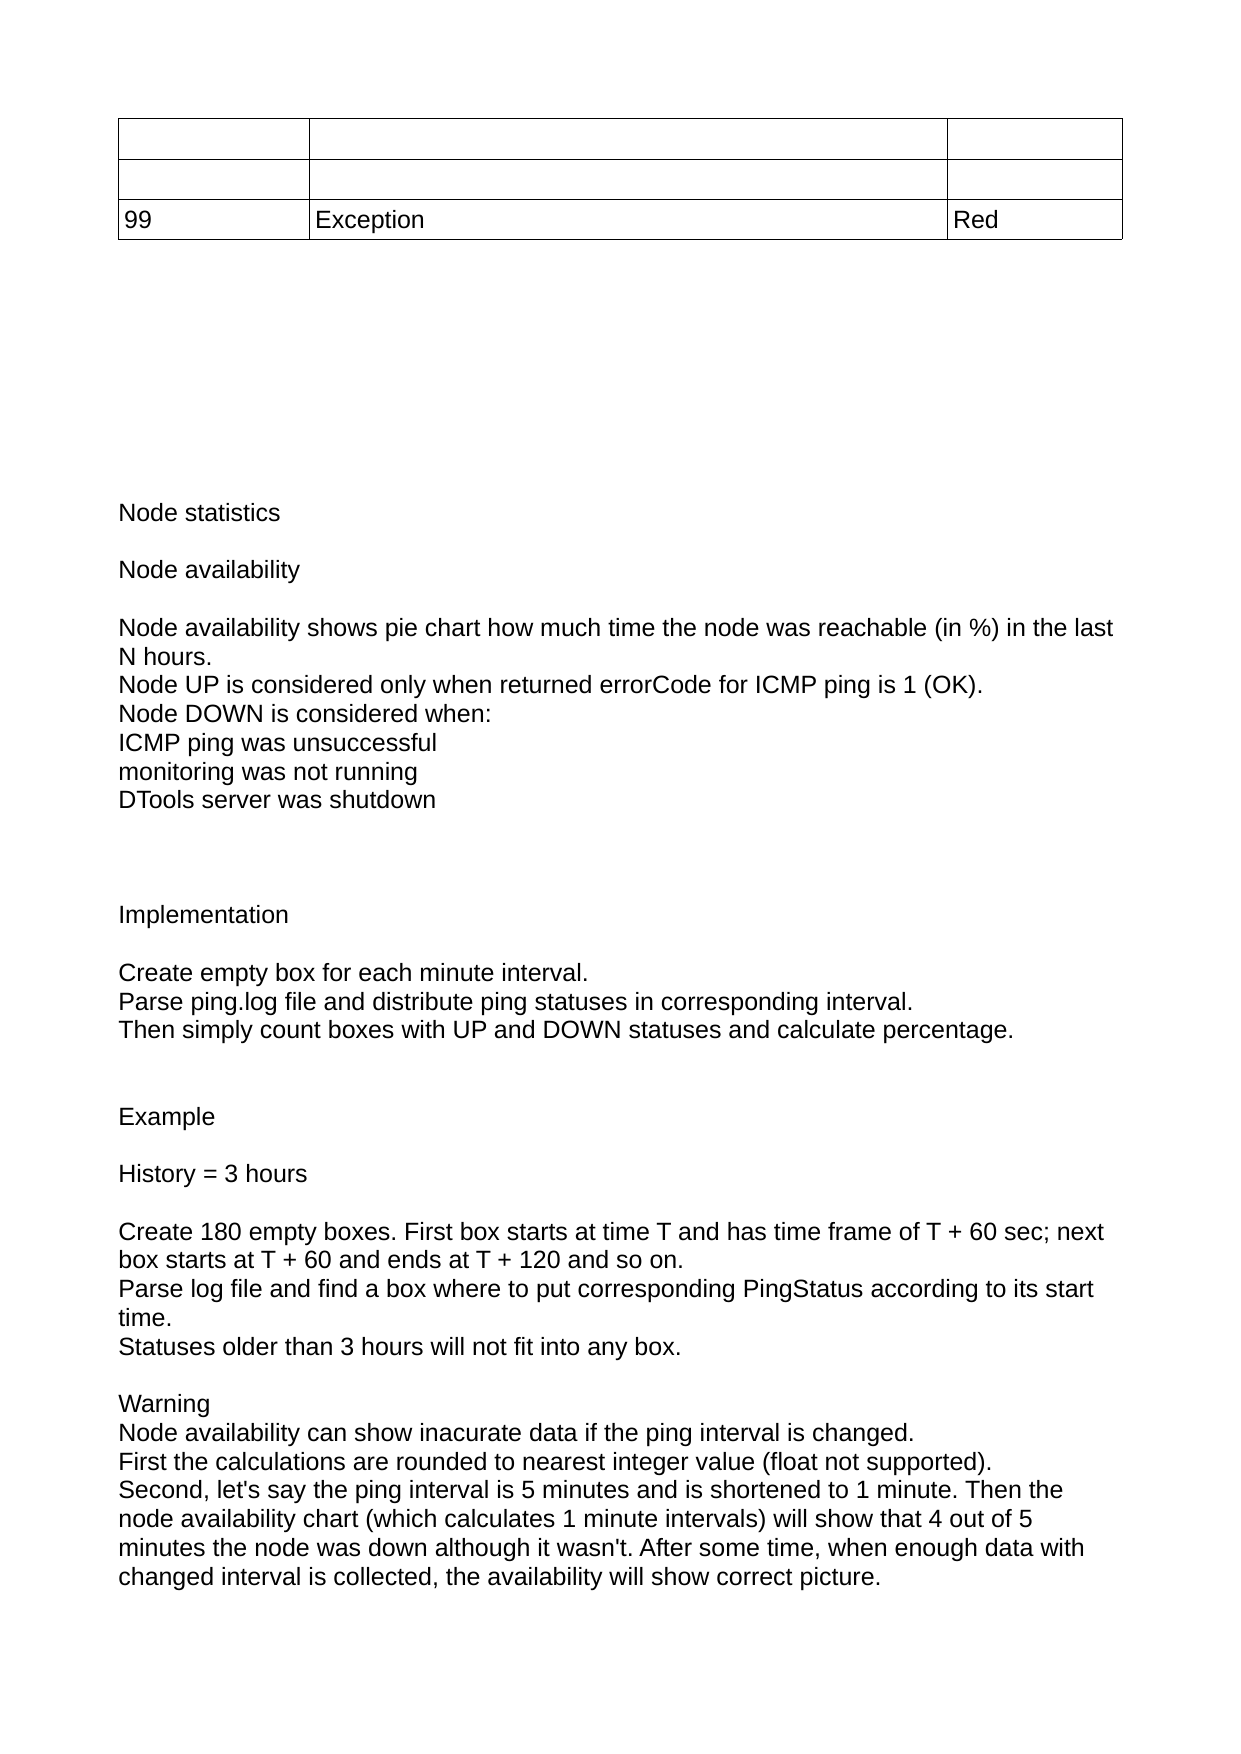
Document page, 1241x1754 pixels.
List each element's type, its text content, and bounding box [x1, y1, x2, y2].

text Create empty box for each minute interval. [118, 958, 1122, 987]
text Node statistics [118, 498, 1122, 527]
text monitoring was not running [118, 757, 1122, 785]
text Node availability shows pie chart how much time the node was reachable (in %) in the last N hours. [118, 613, 1122, 670]
text Parse log file and find a box where to put corresponding PingStatus according to its start time. [118, 1274, 1122, 1332]
text Parse ping.log file and distribute ping statuses in corresponding interval. [118, 987, 1122, 1015]
text ICMP ping was unsuccessful [118, 728, 1122, 757]
text Example [118, 1102, 1122, 1130]
text First the calculations are rounded to nearest integer value (float not supported). [118, 1447, 1122, 1475]
table_cell Exception [310, 200, 947, 239]
text Node UP is considered only when returned errorCode for ICMP ping is 1 (OK). [118, 670, 1122, 699]
text Node availability [118, 555, 1122, 584]
table_cell [948, 119, 1122, 158]
table_cell [948, 160, 1122, 199]
table_cell [119, 160, 309, 199]
text Create 180 empty boxes. First box starts at time T and has time frame of T + 60 sec; next box starts at T + 60 and ends at T + 120 and so on. [118, 1217, 1122, 1274]
table_cell [310, 119, 947, 158]
table_cell 99 [119, 200, 309, 239]
table_cell [310, 160, 947, 199]
text Second, let's say the ping interval is 5 minutes and is shortened to 1 minute. Then the node availability chart (which calculates 1 minute intervals) will show that 4 out of 5 minutes the node was down although it wasn't. After some time, when enough data with changed interval is collected, the availability will show correct picture. [118, 1475, 1122, 1590]
text Node availability can show inacurate data if the ping interval is changed. [118, 1418, 1122, 1447]
text Statuses older than 3 hours will not fit into any box. [118, 1332, 1122, 1360]
text Warning [118, 1389, 1122, 1418]
text Implementation [118, 900, 1122, 929]
text History = 3 hours [118, 1159, 1122, 1188]
text Node DOWN is considered when: [118, 699, 1122, 728]
table_cell Red [948, 200, 1122, 239]
table_cell [119, 119, 309, 158]
text Then simply count boxes with UP and DOWN statuses and calculate percentage. [118, 1015, 1122, 1044]
text DTools server was shutdown [118, 785, 1122, 814]
